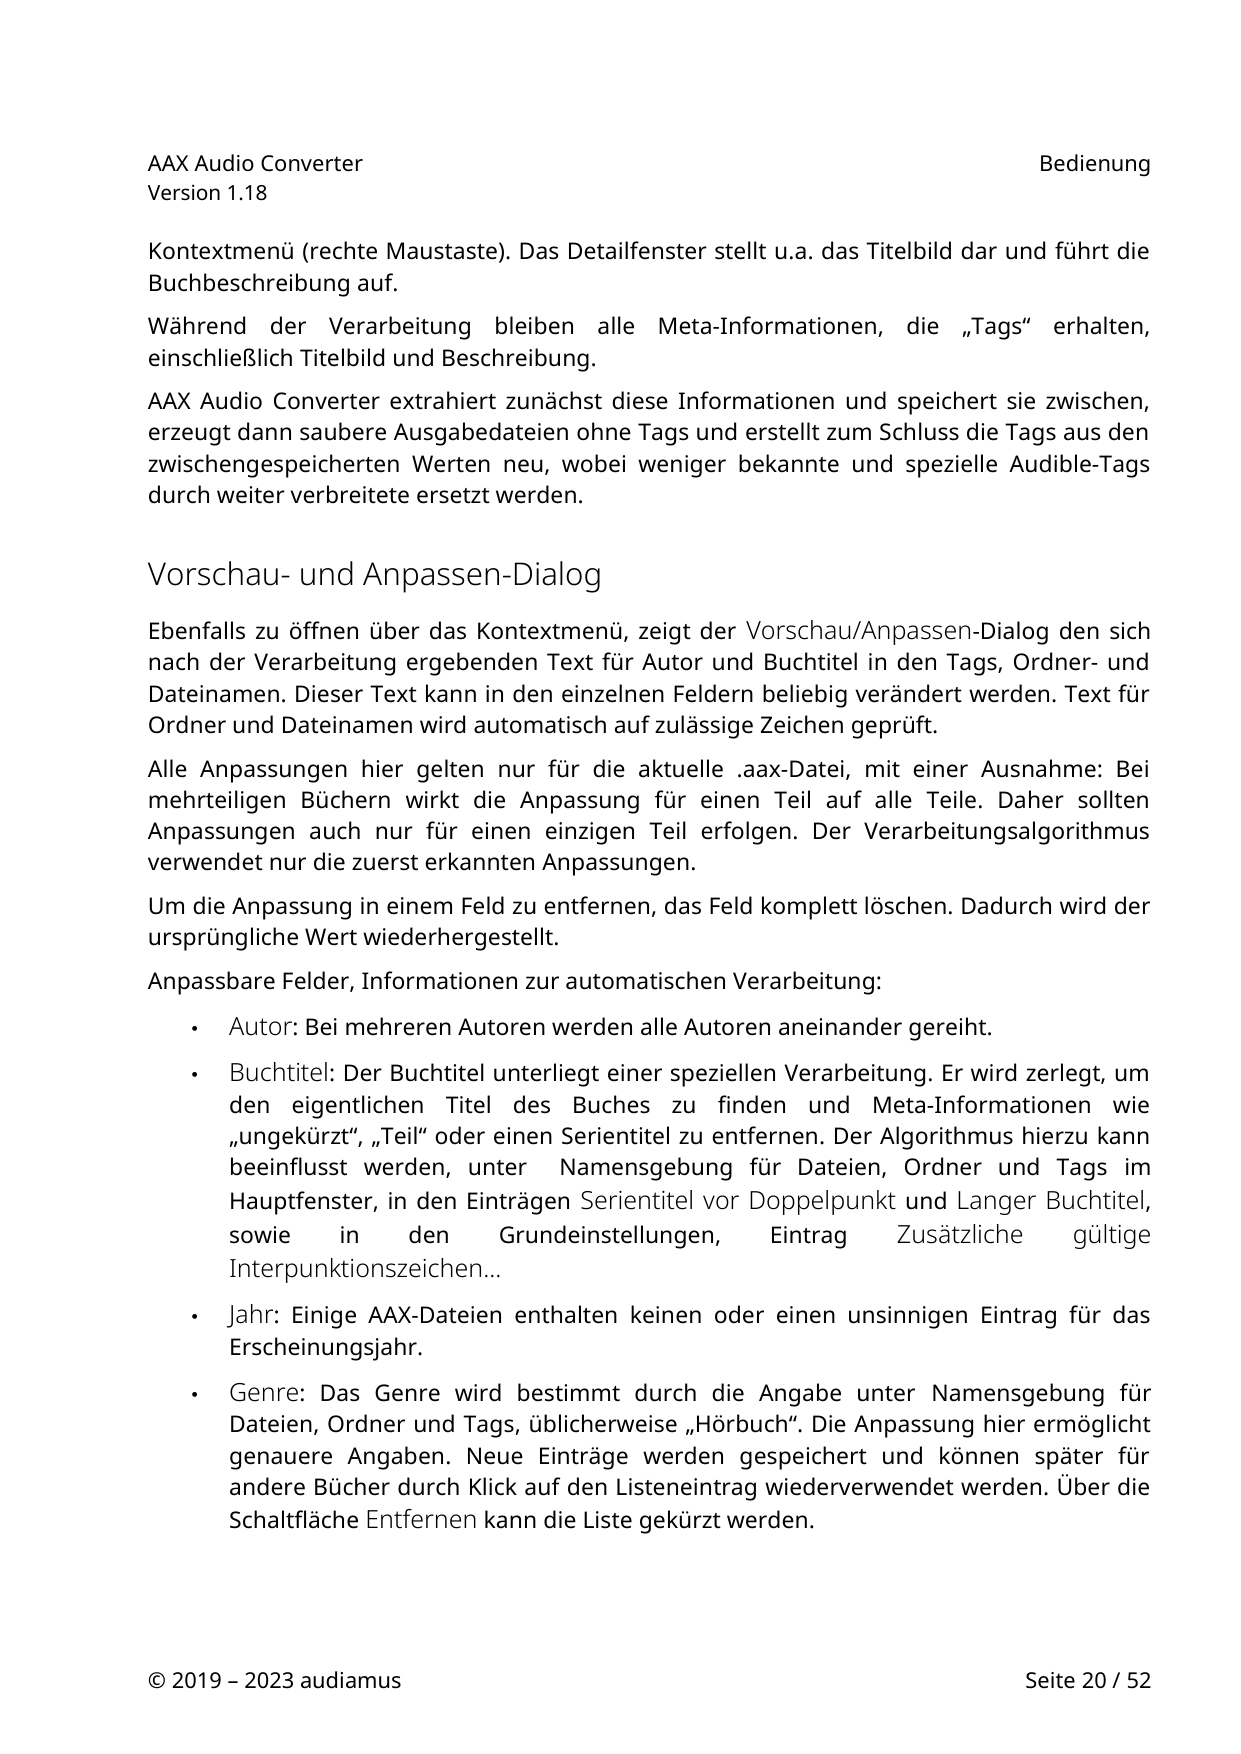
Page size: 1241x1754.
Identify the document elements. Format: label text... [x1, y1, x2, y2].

text AAX Audio Converter extrahiert zunächst diese Informationen und speichert sie zwischen, erzeugt dann saubere Ausgabedateien ohne Tags und erstellt zum Schluss die Tags aus den zwischengespeicherten Werten neu, wobei weniger bekannte und spezielle Audible-Tags durch weiter verbreitete ersetzt werden. [148, 385, 1152, 510]
text Während der Verarbeitung bleiben alle Meta-Informationen, die „Tags“ erhalten, einschließlich Titelbild und Beschreibung. [148, 310, 1152, 373]
text Anpassbare Felder, Informationen zur automatischen Verarbeitung: [148, 965, 1152, 996]
list Jahr: Einige AAX-Dateien enthalten keinen oder einen unsinnigen Eintrag für das Erscheinungsjahr. [191, 1297, 1152, 1362]
list Buchtitel: Der Buchtitel unterliegt einer speziellen Verarbeitung. Er wird zerlegt, um den eigentlichen Titel des Buches zu finden und Meta-Informationen wie „ungekürzt“, „Teil“ oder einen Serientitel zu entfernen. Der Algorithmus hierzu kann beeinflusst werden, unter Namensgebung für Dateien, Ordner und Tags im Hauptfenster, in den Einträgen Serientitel vor Doppelpunkt und Langer Buchtitel, sowie in den Grundeinstellungen, Eintrag Zusätzliche gültige Interpunktionszeichen... [191, 1055, 1152, 1284]
text Um die Anpassung in einem Feld zu entfernen, das Feld komplett löschen. Dadurch wird der ursprüngliche Wert wiederhergestellt. [148, 890, 1152, 952]
text Alle Anpassungen hier gelten nur für die aktuelle .aax-Datei, mit einer Ausnahme: Bei mehrteiligen Büchern wirkt die Anpassung für einen Teil auf alle Teile. Daher sollten Anpassungen auch nur für einen einzigen Teil erfolgen. Der Verarbeitungsalgorithmus verwendet nur die zuerst erkannten Anpassungen. [148, 752, 1152, 877]
text Ebenfalls zu öffnen über das Kontextmenü, zeigt der Vorschau/Anpassen-Dialog den sich nach der Verarbeitung ergebenden Text für Autor und Buchtitel in den Tags, Ordner- und Dateinamen. Dieser Text kann in den einzelnen Feldern beliebig verändert werden. Text für Ordner und Dateinamen wird automatisch auf zulässige Zeichen geprüft. [148, 612, 1152, 740]
subtitle Vorschau- und Anpassen-Dialog [148, 552, 1152, 595]
text Kontextmenü (rechte Maustaste). Das Detailfenster stellt u.a. das Titelbild dar und führt die Buchbeschreibung auf. [148, 235, 1152, 298]
list Genre: Das Genre wird bestimmt durch die Angabe unter Namensgebung für Dateien, Ordner und Tags, üblicherweise „Hörbuch“. Die Anpassung hier ermöglicht genauere Angaben. Neue Einträge werden gespeichert und können später für andere Bücher durch Klick auf den Listeneintrag wiederverwendet werden. Über die Schaltfläche Entfernen kann die Liste gekürzt werden. [191, 1374, 1152, 1536]
list Autor: Bei mehreren Autoren werden alle Autoren aneinander gereiht. [191, 1008, 1152, 1042]
